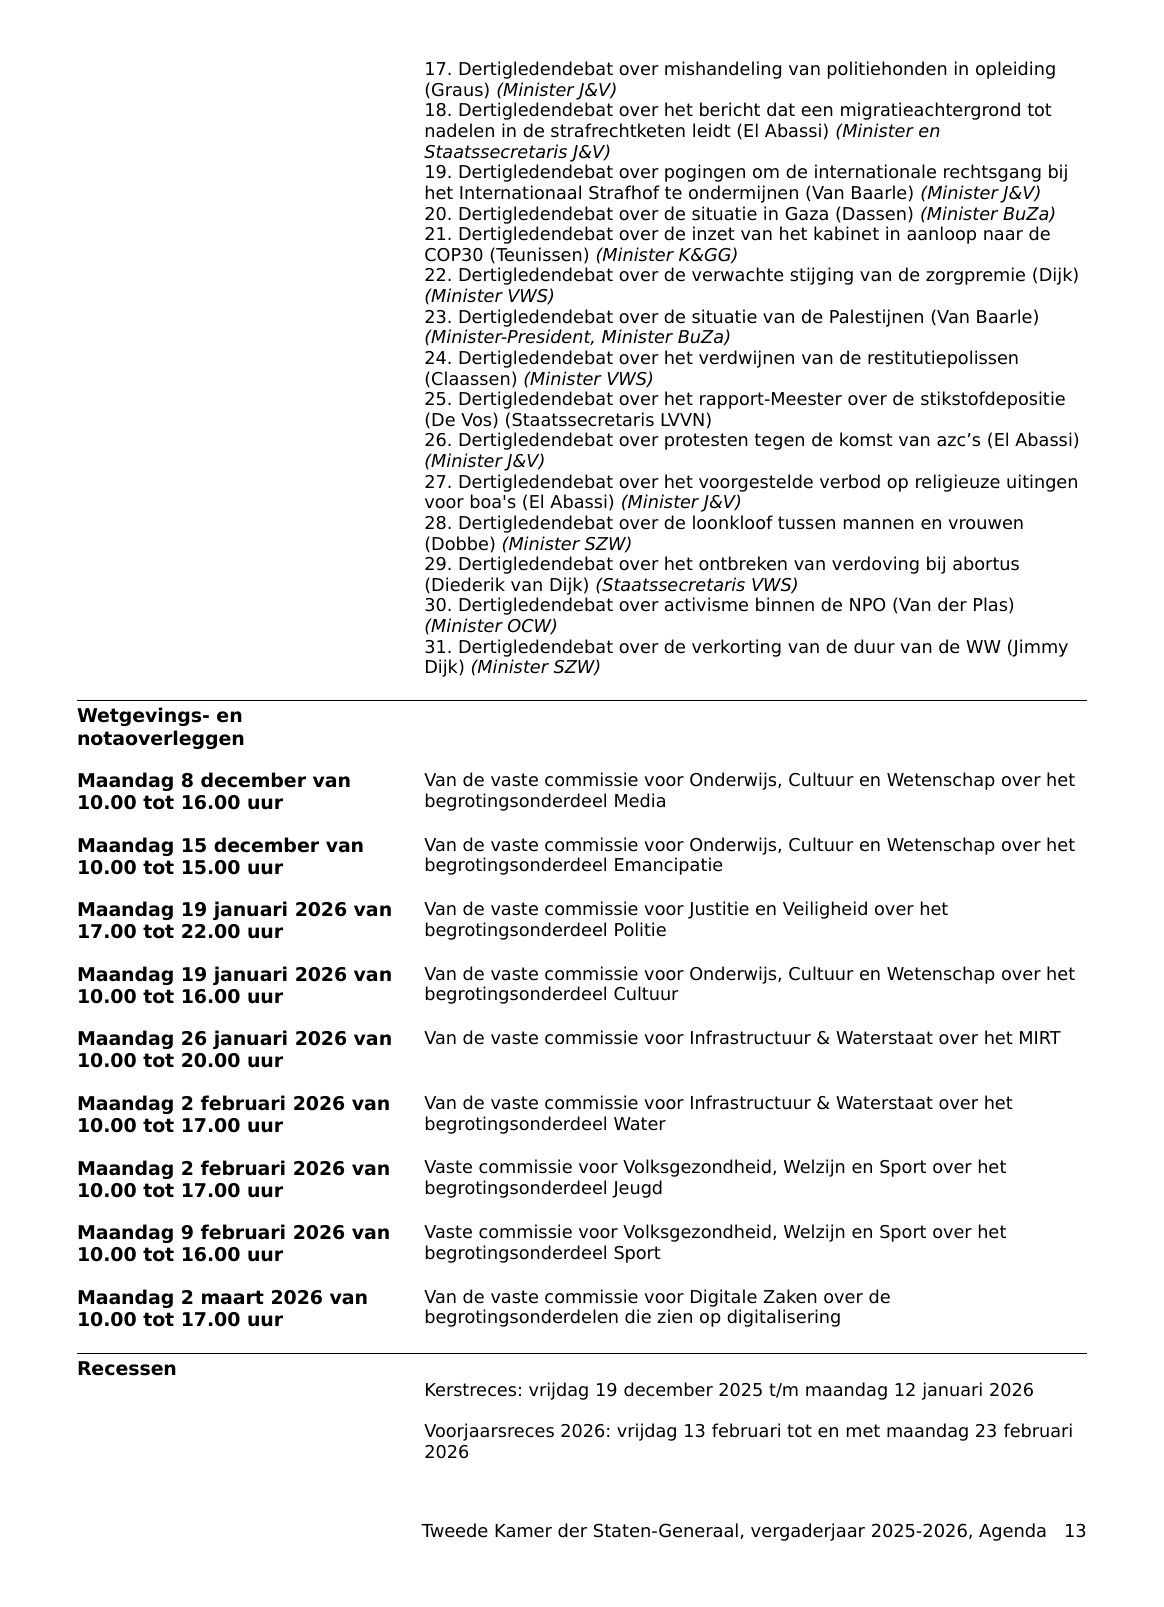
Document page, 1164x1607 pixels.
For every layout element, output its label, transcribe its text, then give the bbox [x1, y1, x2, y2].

table_cell [77, 554, 401, 595]
table_cell [401, 307, 418, 348]
table_cell [401, 513, 418, 554]
table_cell Maandag 15 december van 10.00 tot 15.00 uur [77, 835, 401, 878]
table_header [418, 1354, 1087, 1380]
table_cell Van de vaste commissie voor Infrastructuur & Waterstaat over het MIRT [418, 1028, 1087, 1072]
table_cell Van de vaste commissie voor Onderwijs, Cultuur en Wetenschap over het begrotingsonderdeel Cultuur [418, 964, 1087, 1008]
table_cell [418, 879, 1087, 899]
table_cell 28. Dertigledendebat over de loonkloof tussen mannen en vrouwen (Dobbe) (Minister SZW) [418, 513, 1087, 554]
table_cell [401, 1421, 418, 1463]
table_cell Maandag 9 februari 2026 van 10.00 tot 16.00 uur [77, 1222, 401, 1266]
table_cell [401, 1380, 418, 1401]
table_cell [418, 1401, 1087, 1421]
table_cell [401, 770, 418, 814]
table_cell [77, 59, 401, 100]
table_cell [77, 595, 401, 637]
table_cell [77, 1072, 401, 1093]
table_cell [77, 1401, 401, 1421]
table_cell Van de vaste commissie voor Infrastructuur & Waterstaat over het begrotingsonderdeel Water [418, 1093, 1087, 1137]
table_cell [401, 348, 418, 389]
table_cell [77, 204, 401, 224]
table_cell [77, 348, 401, 389]
table_cell [401, 835, 418, 878]
table_cell [401, 814, 418, 834]
table_header [401, 701, 418, 749]
table_cell [401, 162, 418, 203]
table_cell [77, 1380, 401, 1401]
table_cell [77, 389, 401, 430]
table_cell [77, 637, 401, 678]
table_cell [401, 879, 418, 899]
table_cell [418, 943, 1087, 964]
table_cell [77, 1137, 401, 1157]
table_cell [401, 430, 418, 472]
table_cell 21. Dertigledendebat over de inzet van het kabinet in aanloop naar de COP30 (Teunissen) (Minister K&GG) [418, 224, 1087, 265]
table_cell 27. Dertigledendebat over het voorgestelde verbod op religieuze uitingen voor boa's (El Abassi) (Minister J&V) [418, 472, 1087, 513]
table_cell [401, 472, 418, 513]
table_cell Van de vaste commissie voor Justitie en Veiligheid over het begrotingsonderdeel Politie [418, 899, 1087, 943]
table_cell [77, 100, 401, 162]
table_cell [77, 749, 401, 770]
table_cell Vaste commissie voor Volksgezondheid, Welzijn en Sport over het begrotingsonderdeel Sport [418, 1222, 1087, 1266]
table_cell [401, 1201, 418, 1222]
table_cell Van de vaste commissie voor Onderwijs, Cultuur en Wetenschap over het begrotingsonderdeel Media [418, 770, 1087, 814]
table_cell [401, 1072, 418, 1093]
table_cell [401, 389, 418, 430]
table_cell [401, 595, 418, 637]
table_cell Van de vaste commissie voor Digitale Zaken over de begrotingsonderdelen die zien op digitalisering [418, 1287, 1087, 1331]
table_cell [77, 814, 401, 834]
table_cell 23. Dertigledendebat over de situatie van de Palestijnen (Van Baarle) (Minister-President, Minister BuZa) [418, 307, 1087, 348]
table_cell [401, 899, 418, 943]
table_cell [401, 1287, 418, 1331]
table_cell [401, 1158, 418, 1201]
table_cell 17. Dertigledendebat over mishandeling van politiehonden in opleiding (Graus) (Minister J&V) [418, 59, 1087, 100]
table_cell [401, 1008, 418, 1028]
table_cell [418, 814, 1087, 834]
table_cell [77, 1008, 401, 1028]
table_cell 25. Dertigledendebat over het rapport-Meester over de stikstofdepositie (De Vos) (Staatssecretaris LVVN) [418, 389, 1087, 430]
table_cell [77, 1266, 401, 1287]
table_cell [77, 162, 401, 203]
table_cell [401, 964, 418, 1008]
table_cell [77, 472, 401, 513]
table_cell Maandag 19 januari 2026 van 10.00 tot 16.00 uur [77, 964, 401, 1008]
table_cell 18. Dertigledendebat over het bericht dat een migratieachtergrond tot nadelen in de strafrechtketen leidt (El Abassi) (Minister en Staatssecretaris J&V) [418, 100, 1087, 162]
table_cell [77, 1421, 401, 1463]
table_cell [401, 1266, 418, 1287]
table_cell Maandag 8 december van 10.00 tot 16.00 uur [77, 770, 401, 814]
table_cell Vaste commissie voor Volksgezondheid, Welzijn en Sport over het begrotingsonderdeel Jeugd [418, 1158, 1087, 1201]
table_cell 19. Dertigledendebat over pogingen om de internationale rechtsgang bij het Internationaal Strafhof te ondermijnen (Van Baarle) (Minister J&V) [418, 162, 1087, 203]
table_cell [401, 204, 418, 224]
table_cell 24. Dertigledendebat over het verdwijnen van de restitutiepolissen (Claassen) (Minister VWS) [418, 348, 1087, 389]
table_cell [401, 265, 418, 307]
table_cell Van de vaste commissie voor Onderwijs, Cultuur en Wetenschap over het begrotingsonderdeel Emancipatie [418, 835, 1087, 878]
table_cell [77, 943, 401, 964]
table_cell [401, 100, 418, 162]
table_cell Maandag 19 januari 2026 van 17.00 tot 22.00 uur [77, 899, 401, 943]
table_cell [401, 637, 418, 678]
table_cell [77, 307, 401, 348]
table_header [418, 701, 1087, 749]
table_cell [401, 1028, 418, 1072]
table_cell [401, 1137, 418, 1157]
table_cell [401, 224, 418, 265]
table_cell [77, 224, 401, 265]
table_cell [401, 943, 418, 964]
table_cell 29. Dertigledendebat over het ontbreken van verdoving bij abortus (Diederik van Dijk) (Staatssecretaris VWS) [418, 554, 1087, 595]
table_cell 22. Dertigledendebat over de verwachte stijging van de zorgpremie (Dijk) (Minister VWS) [418, 265, 1087, 307]
table_cell 26. Dertigledendebat over protesten tegen de komst van azc’s (El Abassi) (Minister J&V) [418, 430, 1087, 472]
table_cell [401, 749, 418, 770]
table_cell 30. Dertigledendebat over activisme binnen de NPO (Van der Plas) (Minister OCW) [418, 595, 1087, 637]
table_cell [77, 1201, 401, 1222]
table_cell [418, 1137, 1087, 1157]
table_cell [401, 1401, 418, 1421]
table_cell [401, 1222, 418, 1266]
table_header [401, 1354, 418, 1380]
table_cell [401, 554, 418, 595]
table_cell [418, 749, 1087, 770]
table_cell [418, 1266, 1087, 1287]
table_cell [418, 1201, 1087, 1222]
table_cell 31. Dertigledendebat over de verkorting van de duur van de WW (Jimmy Dijk) (Minister SZW) [418, 637, 1087, 678]
table_cell Maandag 26 januari 2026 van 10.00 tot 20.00 uur [77, 1028, 401, 1072]
table_cell [77, 513, 401, 554]
table_cell [77, 265, 401, 307]
table_cell Kerstreces: vrijdag 19 december 2025 t/m maandag 12 januari 2026 [418, 1380, 1087, 1401]
table_cell [77, 879, 401, 899]
table_cell [401, 1093, 418, 1137]
table_cell [77, 430, 401, 472]
table_cell Maandag 2 februari 2026 van 10.00 tot 17.00 uur [77, 1093, 401, 1137]
table_header Recessen [77, 1354, 401, 1380]
table_cell [418, 1072, 1087, 1093]
table_cell Maandag 2 maart 2026 van 10.00 tot 17.00 uur [77, 1287, 401, 1331]
table_cell Maandag 2 februari 2026 van 10.00 tot 17.00 uur [77, 1158, 401, 1201]
table_cell Voorjaarsreces 2026: vrijdag 13 februari tot en met maandag 23 februari 2026 [418, 1421, 1087, 1463]
table_cell 20. Dertigledendebat over de situatie in Gaza (Dassen) (Minister BuZa) [418, 204, 1087, 224]
table_cell [401, 59, 418, 100]
table_header Wetgevings- en notaoverleggen [77, 701, 401, 749]
table_cell [418, 1008, 1087, 1028]
